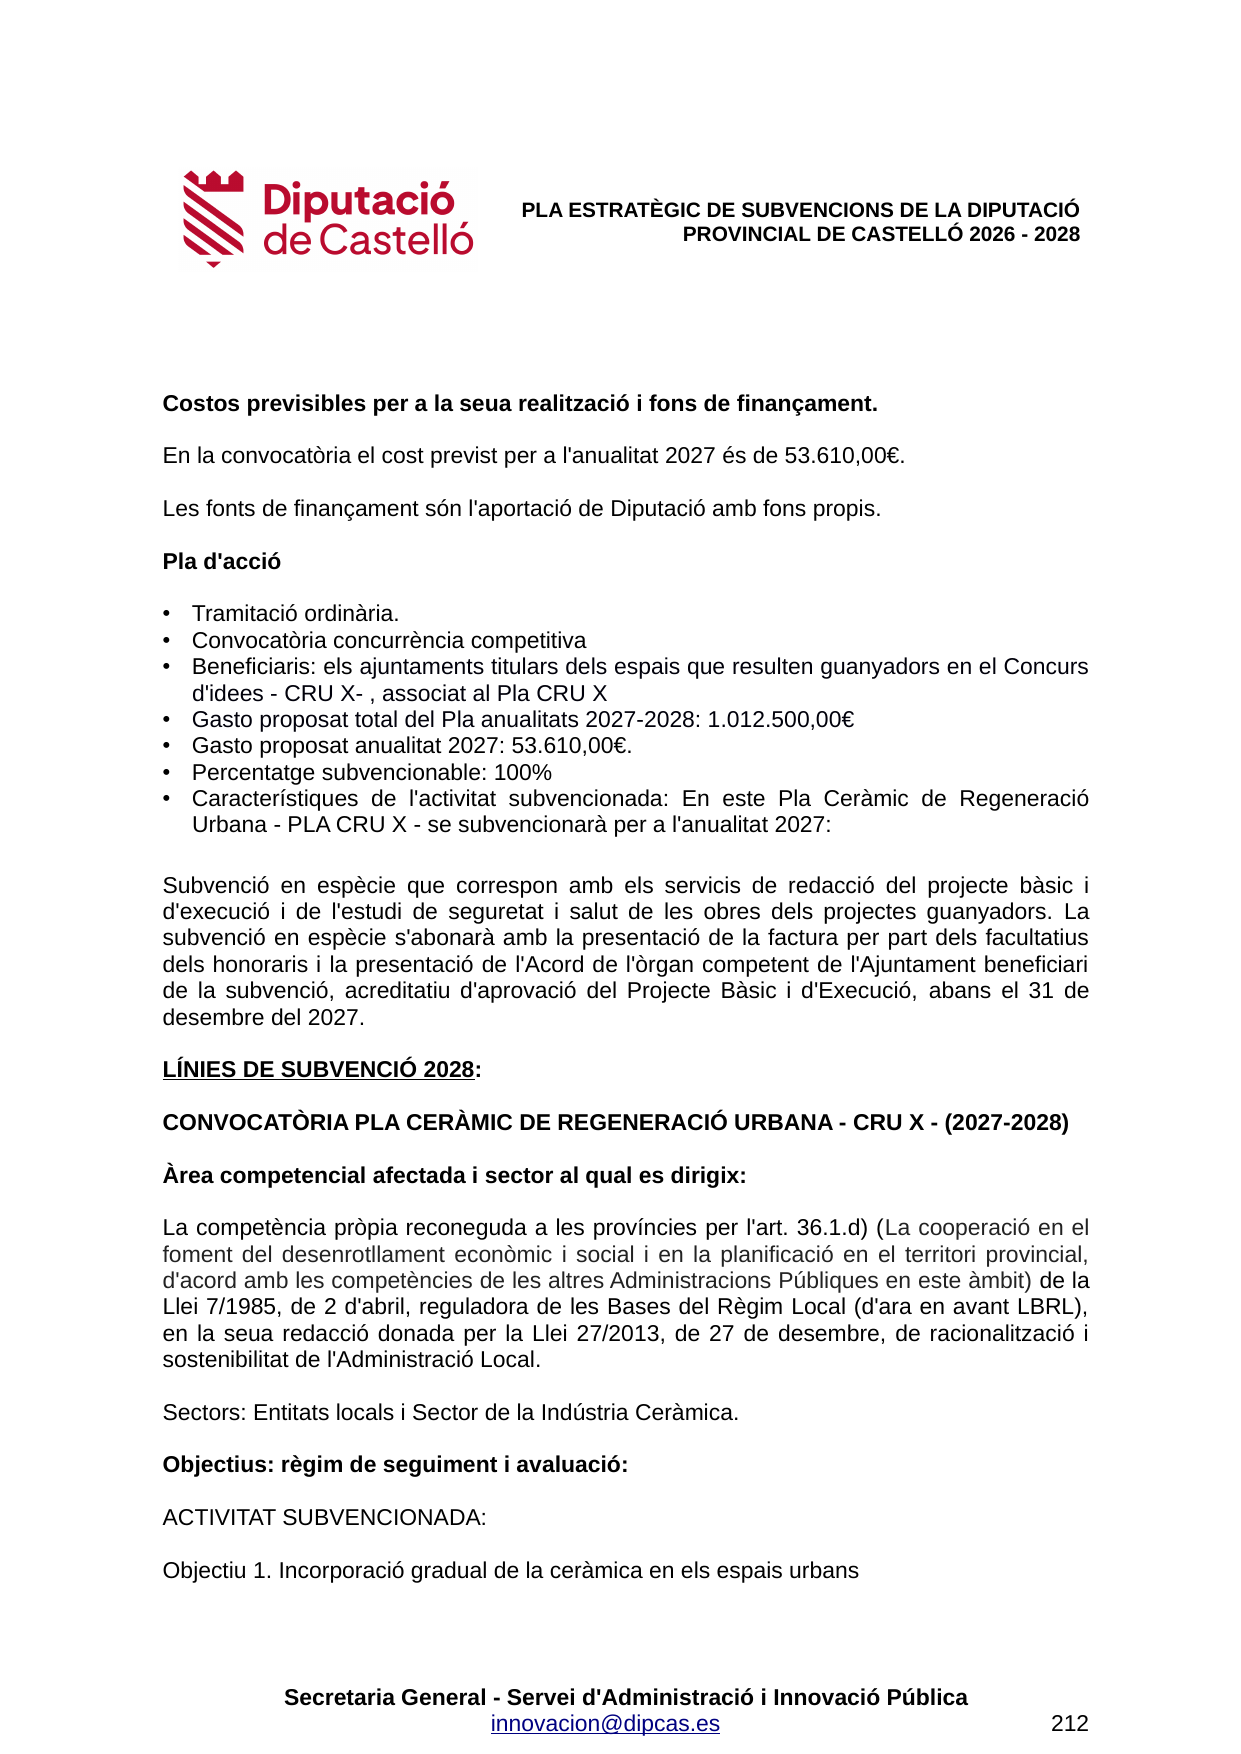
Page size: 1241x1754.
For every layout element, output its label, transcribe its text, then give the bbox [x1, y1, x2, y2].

text Subvenció en espècie que correspon amb els servicis de redacció del projecte bàsic i d'execució i de l'estudi de seguretat i salut de les obres dels projectes guanyadors. La subvenció en espècie s'abonarà amb la presentació de la factura per part dels facultatius dels honoraris i la presentació de l'Acord de l'òrgan competent de l'Ajuntament beneficiari de la subvenció, acreditatiu d'aprovació del Projecte Bàsic i d'Execució, abans el 31 de desembre del 2027. [162, 872, 1089, 1030]
list Convocatòria concurrència competitiva [162, 627, 1089, 653]
picture [178, 167, 478, 272]
text La competència pròpia reconeguda a les províncies per l'art. 36.1.d) (La cooperació en el foment del desenrotllament econòmic i social i en la planificació en el territori provincial, d'acord amb les competències de les altres Administracions Públiques en este àmbit) de la Llei 7/1985, de 2 d'abril, reguladora de les Bases del Règim Local (d'ara en avant LBRL), en la seua redacció donada per la Llei 27/2013, de 27 de desembre, de racionalització i sostenibilitat de l'Administració Local. [162, 1214, 1089, 1372]
list Percentatge subvencionable: 100% [162, 758, 1089, 785]
list Costos previsibles per a la seua realització i fons de finançament. [162, 389, 1089, 416]
text CONVOCATÒRIA PLA CERÀMIC DE REGENERACIÓ URBANA - CRU X - (2027-2028) [162, 1109, 1089, 1135]
list Beneficiaris: els ajuntaments titulars dels espais que resulten guanyadors en el Concurs d'idees - CRU X- , associat al Pla CRU X [162, 653, 1089, 706]
text Les fonts de finançament són l'aportació de Diputació amb fons propis. [162, 495, 1089, 521]
list Pla d'acció [115, 548, 1089, 574]
text En la convocatòria el cost previst per a l'anualitat 2027 és de 53.610,00€. [162, 442, 1089, 469]
text LÍNIES DE SUBVENCIÓ 2028: [162, 1056, 1089, 1082]
list Tramitació ordinària. [162, 600, 1089, 627]
list Objectius: règim de seguiment i avaluació: [162, 1451, 1089, 1478]
text Sectors: Entitats locals i Sector de la Indústria Ceràmica. [162, 1399, 1089, 1425]
list Objectiu 1. Incorporació gradual de la ceràmica en els espais urbans [162, 1557, 1089, 1583]
text ACTIVITAT SUBVENCIONADA: [162, 1504, 1089, 1531]
list Àrea competencial afectada i sector al qual es dirigix: [115, 1162, 1089, 1188]
list Gasto proposat anualitat 2027: 53.610,00€. [162, 732, 1089, 758]
list Característiques de l'activitat subvencionada: En este Pla Ceràmic de Regeneració Urbana - PLA CRU X - se subvencionarà per a l'anualitat 2027: [162, 785, 1089, 838]
list Gasto proposat total del Pla anualitats 2027-2028: 1.012.500,00€ [162, 706, 1089, 732]
